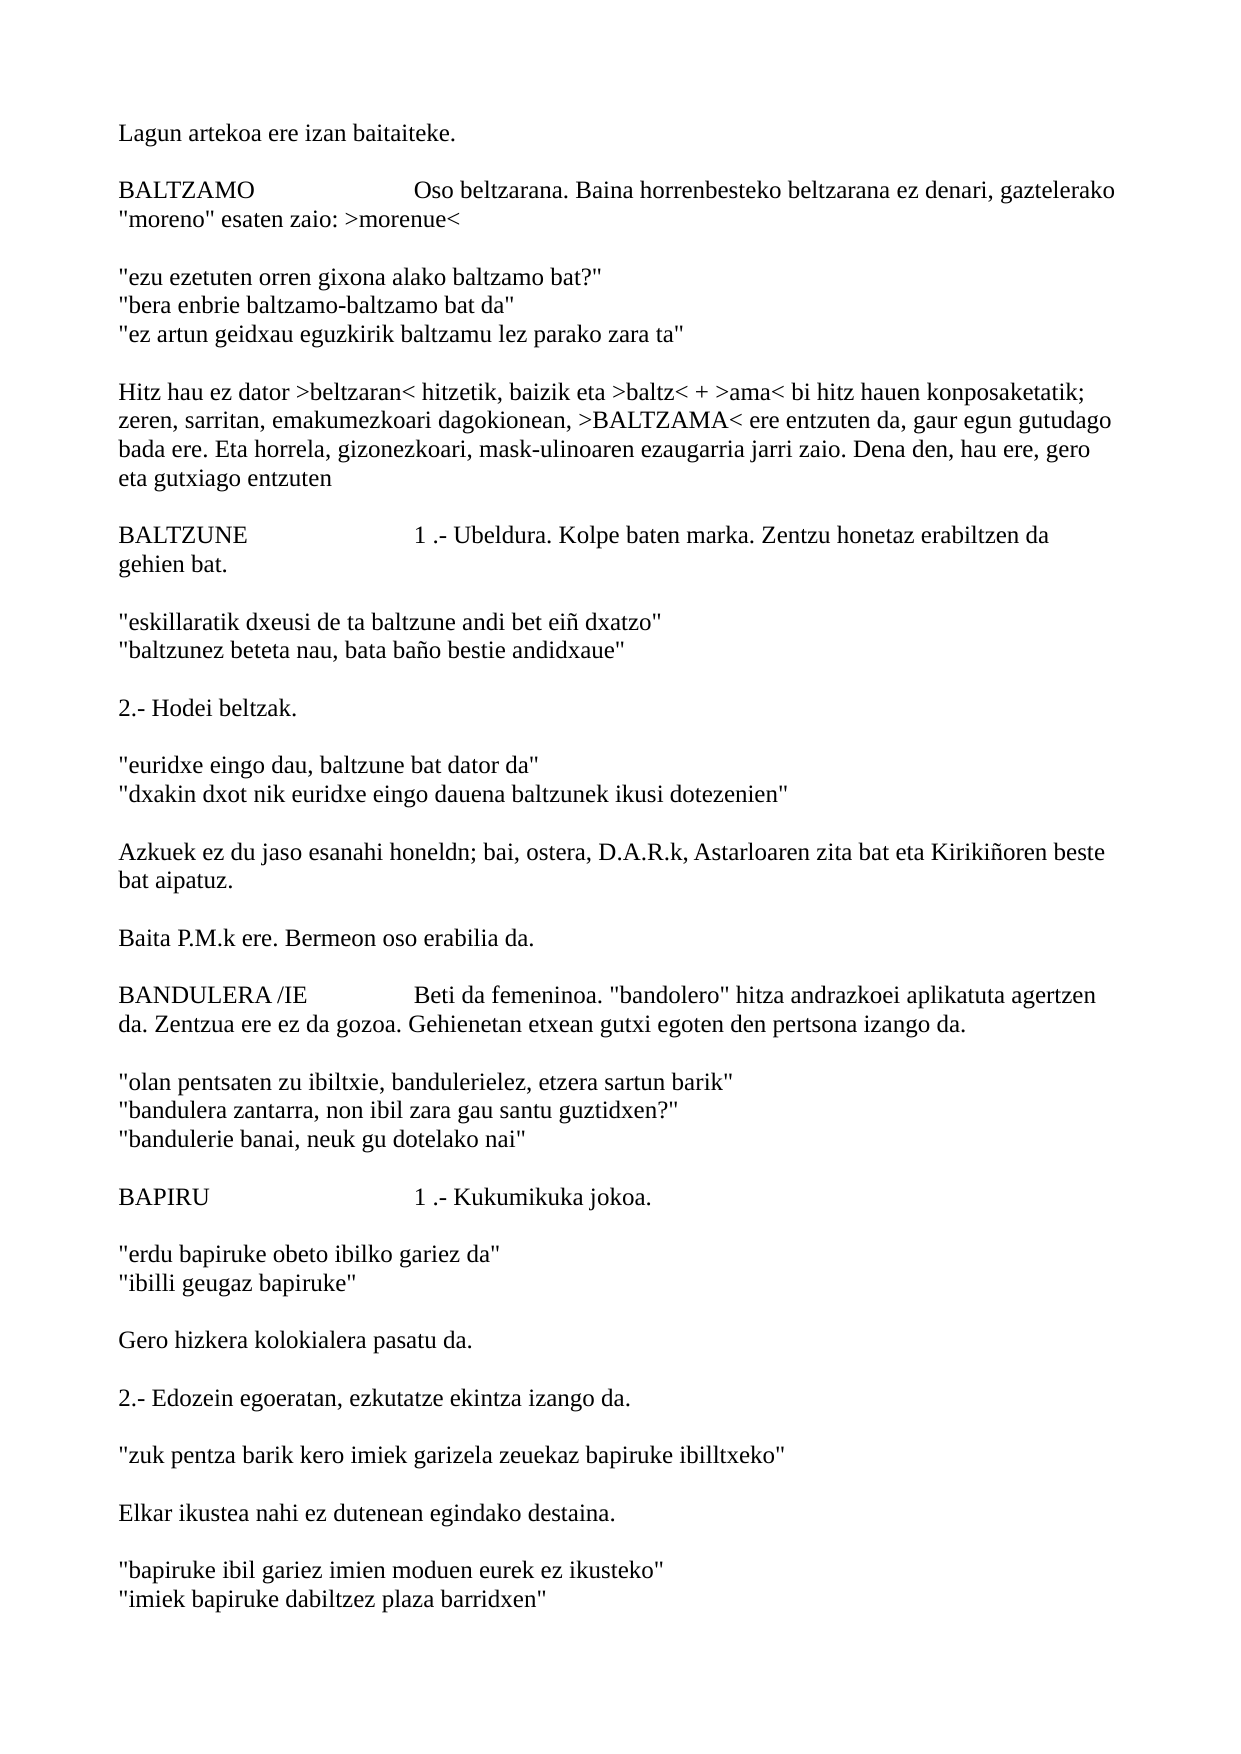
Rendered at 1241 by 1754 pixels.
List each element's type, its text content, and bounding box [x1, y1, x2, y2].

text "erdu bapiruke obeto ibilko gariez da" [118, 1239, 1122, 1268]
text "baltzunez beteta nau, bata baño bestie andidxaue" [118, 636, 1122, 664]
text "bapiruke ibil gariez imien moduen eurek ez ikusteko" [118, 1556, 1122, 1584]
text BALTZAMO Oso beltzarana. Baina horrenbesteko beltzarana ez denari, gaztelerako "moreno" esaten zaio: >morenue< [118, 176, 1122, 233]
text BAPIRU 1 .- Kukumikuka jokoa. [118, 1182, 1122, 1211]
text "zuk pentza barik kero imiek garizela zeuekaz bapiruke ibilltxeko" [118, 1441, 1122, 1469]
text Lagun artekoa ere izan baitaiteke. [118, 118, 1122, 147]
text "euridxe eingo dau, baltzune bat dator da" [118, 751, 1122, 779]
text "bera enbrie baltzamo-baltzamo bat da" [118, 291, 1122, 319]
text Baita P.M.k ere. Bermeon oso erabilia da. [118, 923, 1122, 952]
text BALTZUNE 1 .- Ubeldura. Kolpe baten marka. Zentzu honetaz erabiltzen da gehien bat. [118, 521, 1122, 578]
text "dxakin dxot nik euridxe eingo dauena baltzunek ikusi dotezenien" [118, 779, 1122, 808]
text Gero hizkera kolokialera pasatu da. [118, 1326, 1122, 1354]
text "olan pentsaten zu ibiltxie, bandulerielez, etzera sartun barik" [118, 1067, 1122, 1096]
text "imiek bapiruke dabiltzez plaza barridxen" [118, 1584, 1122, 1613]
text "ezu ezetuten orren gixona alako baltzamo bat?" [118, 262, 1122, 291]
text "bandulerie banai, neuk gu dotelako nai" [118, 1124, 1122, 1153]
text BANDULERA /IE Beti da femeninoa. "bandolero" hitza andrazkoei aplikatuta agertzen da. Zentzua ere ez da gozoa. Gehienetan etxean gutxi egoten den pertsona izango da. [118, 981, 1122, 1038]
text "eskillaratik dxeusi de ta baltzune andi bet eiñ dxatzo" [118, 607, 1122, 636]
text 2.- Edozein egoeratan, ezkutatze ekintza izango da. [118, 1383, 1122, 1412]
text 2.- Hodei beltzak. [118, 693, 1122, 722]
text Elkar ikustea nahi ez dutenean egindako destaina. [118, 1498, 1122, 1527]
text Azkuek ez du jaso esanahi honeldn; bai, ostera, D.A.R.k, Astarloaren zita bat eta Kirikiñoren beste bat aipatuz. [118, 837, 1122, 894]
text Hitz hau ez dator >beltzaran< hitzetik, baizik eta >baltz< + >ama< bi hitz hauen konposaketatik; zeren, sarritan, emakumezkoari dagokionean, >BALTZAMA< ere entzuten da, gaur egun gutudago bada ere. Eta horrela, gizonezkoari, mask-ulinoaren ezaugarria jarri zaio. Dena den, hau ere, gero eta gutxiago entzuten [118, 377, 1122, 492]
text "ez artun geidxau eguzkirik baltzamu lez parako zara ta" [118, 319, 1122, 348]
text "ibilli geugaz bapiruke" [118, 1268, 1122, 1297]
text "bandulera zantarra, non ibil zara gau santu guztidxen?" [118, 1096, 1122, 1124]
